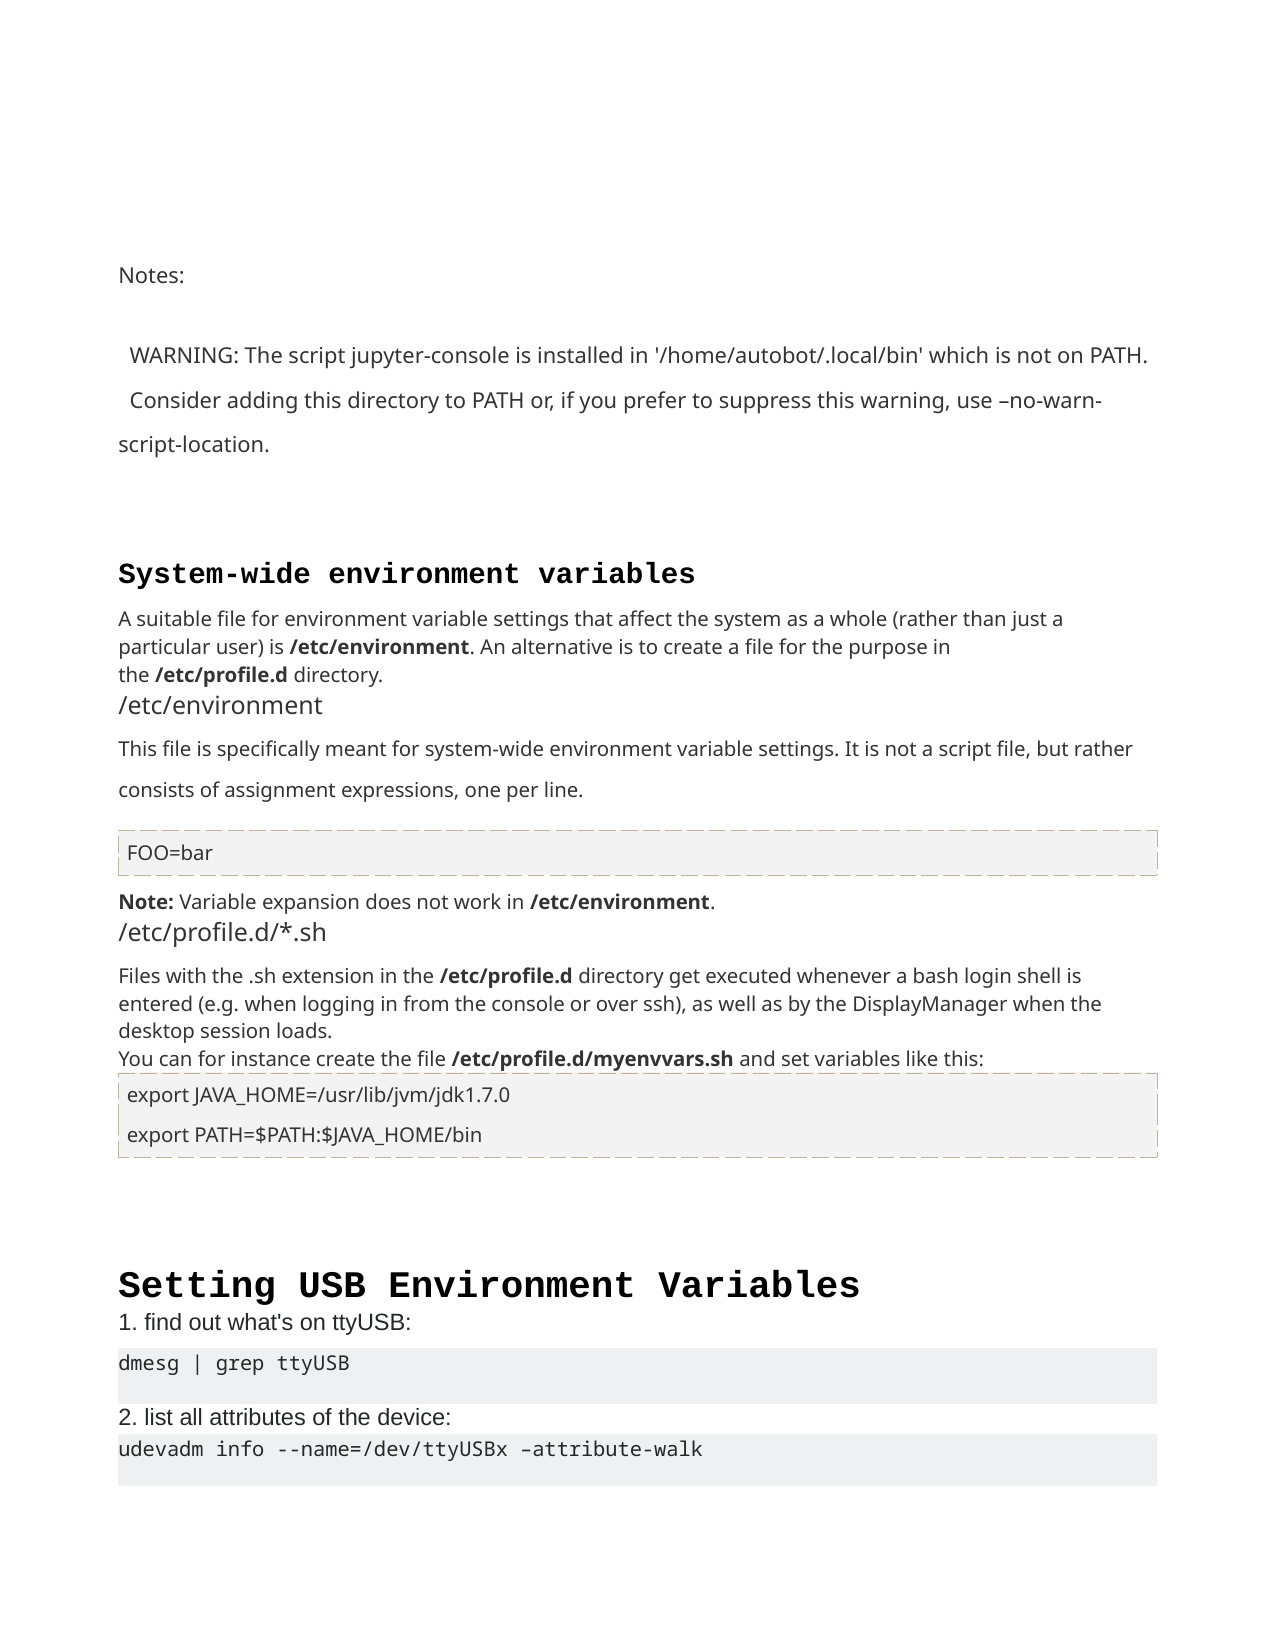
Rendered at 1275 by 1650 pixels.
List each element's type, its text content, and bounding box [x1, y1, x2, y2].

text Notes: [118, 260, 1157, 289]
text Files with the .sh extension in the /etc/profile.d directory get executed whenever a bash login shell is entered (e.g. when logging in from the console or over ssh), as well as by the DisplayManager when the desktop session loads. [118, 962, 1157, 1045]
subtitle /etc/profile.d/*.sh [118, 915, 1157, 949]
text Note: Variable expansion does not work in /etc/environment. [118, 887, 1157, 915]
text export JAVA_HOME=/usr/lib/jvm/jdk1.7.0 [118, 1072, 1157, 1108]
text udevadm info --name=/dev/ttyUSBx –attribute-walk [118, 1434, 1157, 1462]
subtitle /etc/environment [118, 688, 1157, 722]
text Consider adding this directory to PATH or, if you prefer to suppress this warning, use –no-warn-script-location. [118, 384, 1157, 459]
text You can for instance create the file /etc/profile.d/myenvvars.sh and set variables like this: [118, 1045, 1157, 1072]
text FOO=bar [118, 830, 1157, 875]
text 2. list all attributes of the device: [118, 1404, 1157, 1431]
subtitle System-wide environment variables [118, 559, 1157, 592]
text WARNING: The script jupyter-console is installed in '/home/autobot/.local/bin' which is not on PATH. [118, 340, 1157, 370]
text dmesg | grep ttyUSB [118, 1348, 1157, 1376]
text export PATH=$PATH:$JAVA_HOME/bin [118, 1113, 1157, 1157]
text This file is specifically meant for system-wide environment variable settings. It is not a script file, but rather consists of assignment expressions, one per line. [118, 734, 1157, 804]
text A suitable file for environment variable settings that affect the system as a whole (rather than just a particular user) is /etc/environment. An alternative is to create a file for the purpose in the /etc/profile.d directory. [118, 605, 1157, 688]
subtitle Setting USB Environment Variables 1. find out what's on ttyUSB: [118, 1266, 1157, 1336]
